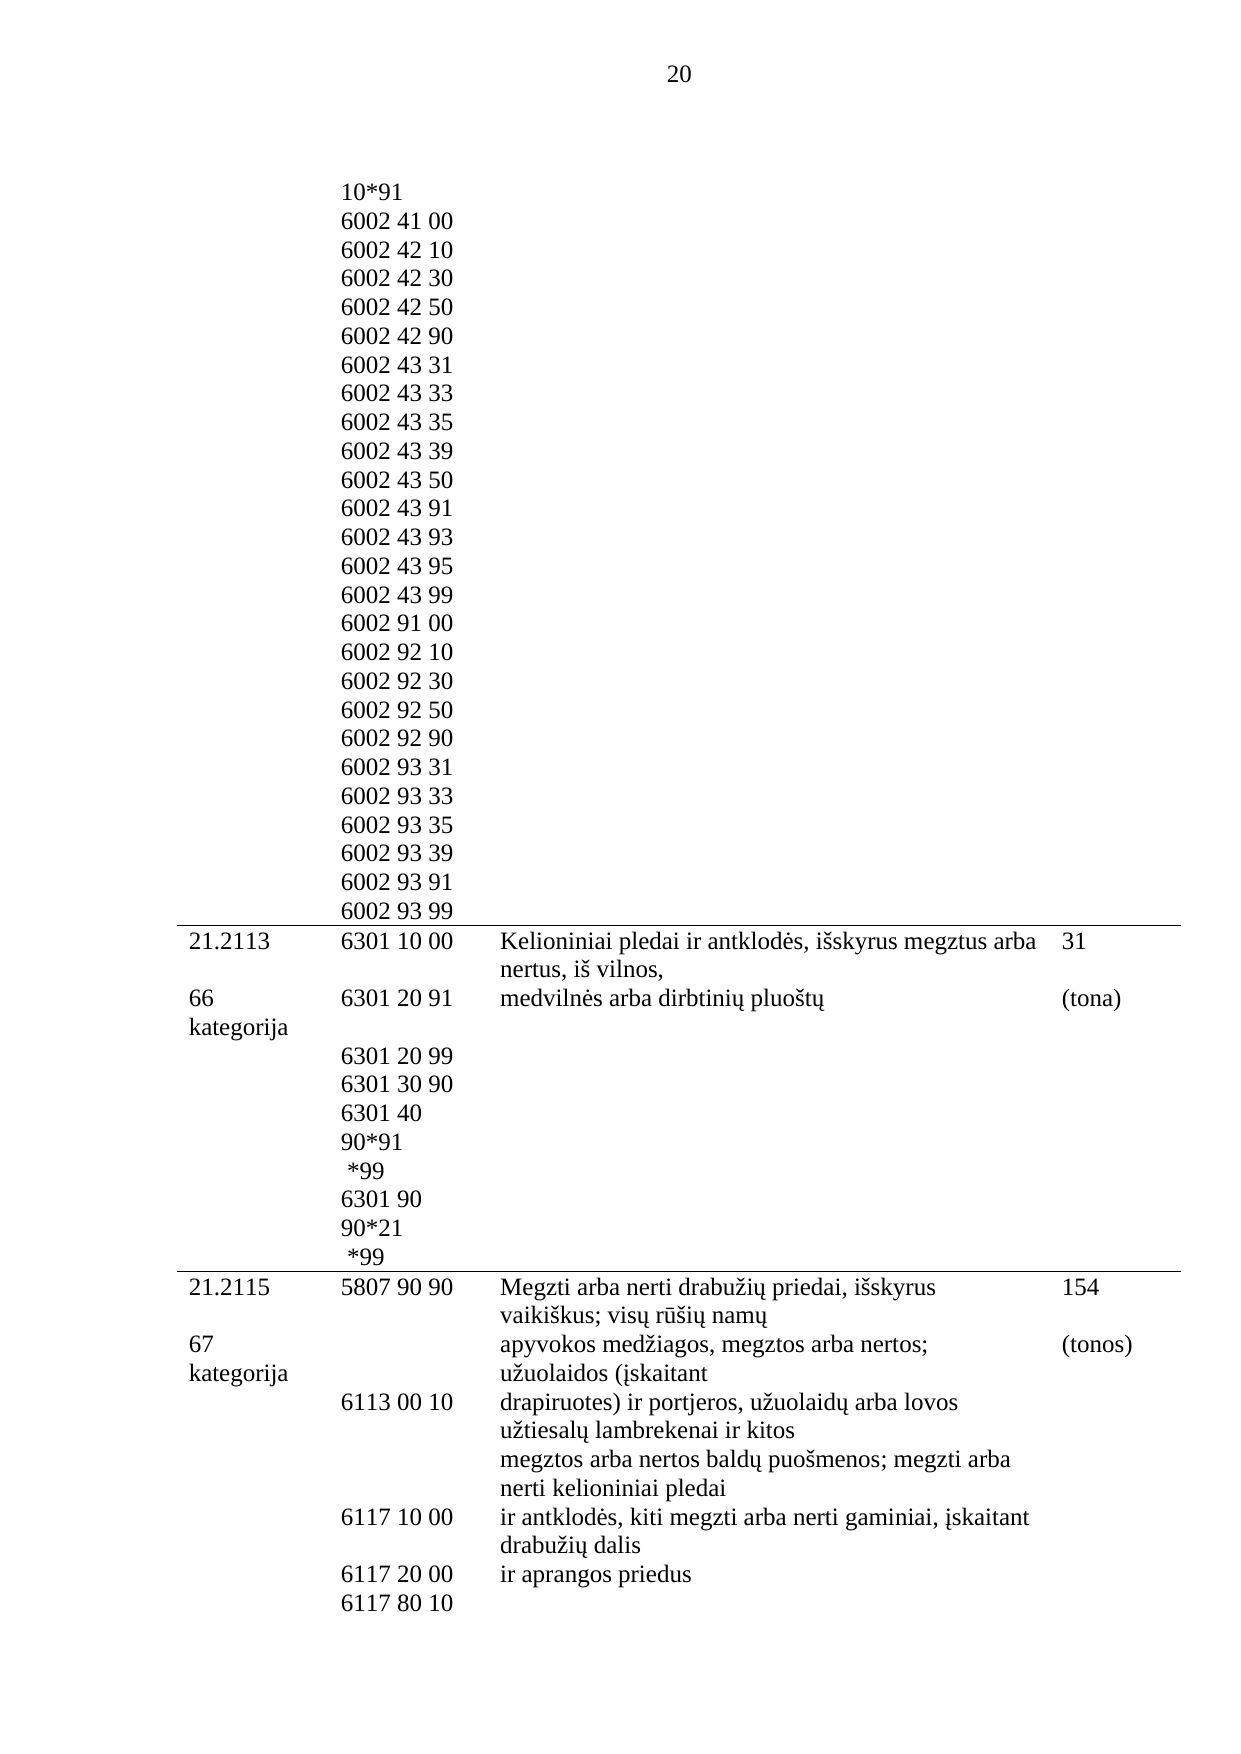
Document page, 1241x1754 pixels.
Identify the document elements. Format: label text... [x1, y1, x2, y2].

table_cell drapiruotes) ir portjeros, užuolaidų arba lovos užtiesalų lambrekenai ir kitos [489, 1387, 1050, 1444]
table_cell 66 kategorija [177, 983, 329, 1041]
table_cell [177, 1387, 329, 1444]
table_cell [489, 465, 1050, 493]
table_cell [489, 522, 1050, 551]
table_cell 6117 10 00 [329, 1502, 489, 1559]
table_cell 6002 43 91 [329, 494, 489, 522]
table_cell [489, 781, 1050, 810]
table_cell [489, 839, 1050, 867]
table_cell 6002 92 50 [329, 695, 489, 723]
table_cell 6113 00 10 [329, 1387, 489, 1444]
table_cell medvilnės arba dirbtinių pluoštų [489, 983, 1050, 1041]
table_cell [1050, 551, 1181, 580]
table_cell 6002 43 35 [329, 407, 489, 436]
table_cell (tonos) [1050, 1329, 1181, 1387]
table_cell 6301 30 90 [329, 1070, 489, 1098]
table_cell [177, 407, 329, 436]
table_cell [177, 781, 329, 810]
table_cell 6002 93 33 [329, 781, 489, 810]
table_cell ir aprangos priedus [489, 1559, 1050, 1588]
table_cell [177, 695, 329, 723]
table_cell 5807 90 90 [329, 1272, 489, 1329]
table_cell [1050, 1185, 1181, 1242]
table_cell [1050, 465, 1181, 493]
table_cell [177, 522, 329, 551]
table_cell [489, 666, 1050, 695]
table_cell [489, 292, 1050, 321]
table_cell [489, 752, 1050, 781]
table_cell 6117 80 10 [329, 1588, 489, 1617]
table_cell 6002 43 95 [329, 551, 489, 580]
table_cell [489, 1156, 1050, 1184]
table_cell [177, 235, 329, 263]
table_cell [177, 436, 329, 465]
table_cell [1050, 1387, 1181, 1444]
table_cell 6002 92 10 [329, 637, 489, 666]
table_cell [177, 724, 329, 752]
table_cell [489, 724, 1050, 752]
table_cell 6002 93 99 [329, 896, 489, 925]
table_cell [1050, 522, 1181, 551]
table_cell [329, 1329, 489, 1387]
table_cell [1050, 637, 1181, 666]
table_cell 21.2115 [177, 1272, 329, 1329]
table_cell [177, 637, 329, 666]
table_cell 6002 41 00 [329, 206, 489, 235]
table_cell [1050, 839, 1181, 867]
table_cell [1050, 494, 1181, 522]
table_cell Kelioniniai pledai ir antklodės, išskyrus megztus arba nertus, iš vilnos, [489, 926, 1050, 983]
table_cell [489, 1185, 1050, 1242]
table_cell [1050, 1588, 1181, 1617]
table_cell 154 [1050, 1272, 1181, 1329]
table_cell 6117 20 00 [329, 1559, 489, 1588]
table_cell [177, 177, 329, 206]
table_cell [1050, 896, 1181, 925]
table_cell 6002 93 35 [329, 810, 489, 838]
table_cell [177, 1098, 329, 1156]
table_cell [1050, 321, 1181, 350]
table_cell apyvokos medžiagos, megztos arba nertos; užuolaidos (įskaitant [489, 1329, 1050, 1387]
table_cell [177, 1502, 329, 1559]
table_cell [489, 1242, 1050, 1271]
table_cell 6002 92 30 [329, 666, 489, 695]
table_cell [177, 1041, 329, 1069]
table_cell [489, 551, 1050, 580]
table_cell [1050, 781, 1181, 810]
table_cell [1050, 1242, 1181, 1271]
table_cell 6002 91 00 [329, 609, 489, 637]
table_cell [1050, 379, 1181, 407]
table_cell [1050, 407, 1181, 436]
table_cell [177, 350, 329, 378]
table_cell [489, 350, 1050, 378]
table_cell [1050, 695, 1181, 723]
table_cell [177, 1444, 329, 1502]
table_cell [177, 1242, 329, 1271]
table_cell [489, 609, 1050, 637]
table_cell [177, 1070, 329, 1098]
table_cell [177, 494, 329, 522]
table_cell [489, 810, 1050, 838]
table_cell 6002 42 30 [329, 264, 489, 292]
table_cell [489, 177, 1050, 206]
table_cell [489, 206, 1050, 235]
table_cell 6301 40 90*91 [329, 1098, 489, 1156]
table_cell 6002 93 31 [329, 752, 489, 781]
table_cell [177, 1588, 329, 1617]
table_cell [177, 839, 329, 867]
table_cell 6002 43 93 [329, 522, 489, 551]
table_cell 6002 92 90 [329, 724, 489, 752]
table_cell [1050, 1156, 1181, 1184]
table_cell [177, 810, 329, 838]
table_cell [489, 321, 1050, 350]
table_cell Megzti arba nerti drabužių priedai, išskyrus vaikiškus; visų rūšių namų [489, 1272, 1050, 1329]
table_cell *99 [329, 1242, 489, 1271]
table_cell [177, 465, 329, 493]
table_cell [1050, 752, 1181, 781]
table_cell [177, 896, 329, 925]
table_cell [489, 695, 1050, 723]
table_cell [1050, 810, 1181, 838]
table_cell [177, 264, 329, 292]
table_cell 6002 43 33 [329, 379, 489, 407]
table_cell 31 [1050, 926, 1181, 983]
table_cell 21.2113 [177, 926, 329, 983]
table_cell [489, 1588, 1050, 1617]
table_cell megztos arba nertos baldų puošmenos; megzti arba nerti kelioniniai pledai [489, 1444, 1050, 1502]
table_cell [1050, 177, 1181, 206]
table_cell [489, 379, 1050, 407]
table_cell [1050, 609, 1181, 637]
table_cell [1050, 1444, 1181, 1502]
table_cell [1050, 350, 1181, 378]
table_cell 67 kategorija [177, 1329, 329, 1387]
table_cell [1050, 867, 1181, 896]
table_cell [489, 494, 1050, 522]
table_cell [1050, 206, 1181, 235]
table_cell [1050, 580, 1181, 608]
table_cell [329, 1444, 489, 1502]
table_cell ir antklodės, kiti megzti arba nerti gaminiai, įskaitant drabužių dalis [489, 1502, 1050, 1559]
table_cell [177, 321, 329, 350]
table_cell [177, 1559, 329, 1588]
table_cell [1050, 264, 1181, 292]
table_cell [177, 1156, 329, 1184]
table_cell [489, 896, 1050, 925]
table_cell [177, 292, 329, 321]
table_cell 6002 43 99 [329, 580, 489, 608]
table_cell [489, 637, 1050, 666]
table_cell (tona) [1050, 983, 1181, 1041]
table_cell [489, 264, 1050, 292]
table_cell *99 [329, 1156, 489, 1184]
table_cell [177, 752, 329, 781]
table_cell [489, 1098, 1050, 1156]
table_cell [1050, 1070, 1181, 1098]
table_cell [177, 551, 329, 580]
table_cell 10*91 [329, 177, 489, 206]
table_cell [177, 1185, 329, 1242]
table_cell 6002 43 50 [329, 465, 489, 493]
table_cell 6002 43 31 [329, 350, 489, 378]
table_cell [177, 867, 329, 896]
table_cell [1050, 1098, 1181, 1156]
table_cell [1050, 1559, 1181, 1588]
table_cell 6002 42 90 [329, 321, 489, 350]
table_cell [177, 609, 329, 637]
table_cell 6002 42 50 [329, 292, 489, 321]
table_cell [489, 436, 1050, 465]
table_cell [1050, 666, 1181, 695]
table_cell 6301 20 91 [329, 983, 489, 1041]
table_cell 6002 93 39 [329, 839, 489, 867]
table_cell [1050, 292, 1181, 321]
table_cell [1050, 1502, 1181, 1559]
table_cell 6002 42 10 [329, 235, 489, 263]
table_cell [489, 235, 1050, 263]
table_cell 6301 90 90*21 [329, 1185, 489, 1242]
table_cell 6002 93 91 [329, 867, 489, 896]
table_cell [177, 379, 329, 407]
table_cell 6002 43 39 [329, 436, 489, 465]
table_cell [1050, 235, 1181, 263]
table_cell [177, 580, 329, 608]
table_cell [1050, 436, 1181, 465]
table_cell [489, 580, 1050, 608]
table_cell [489, 407, 1050, 436]
table_cell 6301 20 99 [329, 1041, 489, 1069]
table_cell [489, 867, 1050, 896]
table_cell [177, 666, 329, 695]
table_cell [1050, 724, 1181, 752]
table_cell [489, 1041, 1050, 1069]
table_cell 6301 10 00 [329, 926, 489, 983]
table_cell [1050, 1041, 1181, 1069]
table_cell [489, 1070, 1050, 1098]
table_cell [177, 206, 329, 235]
